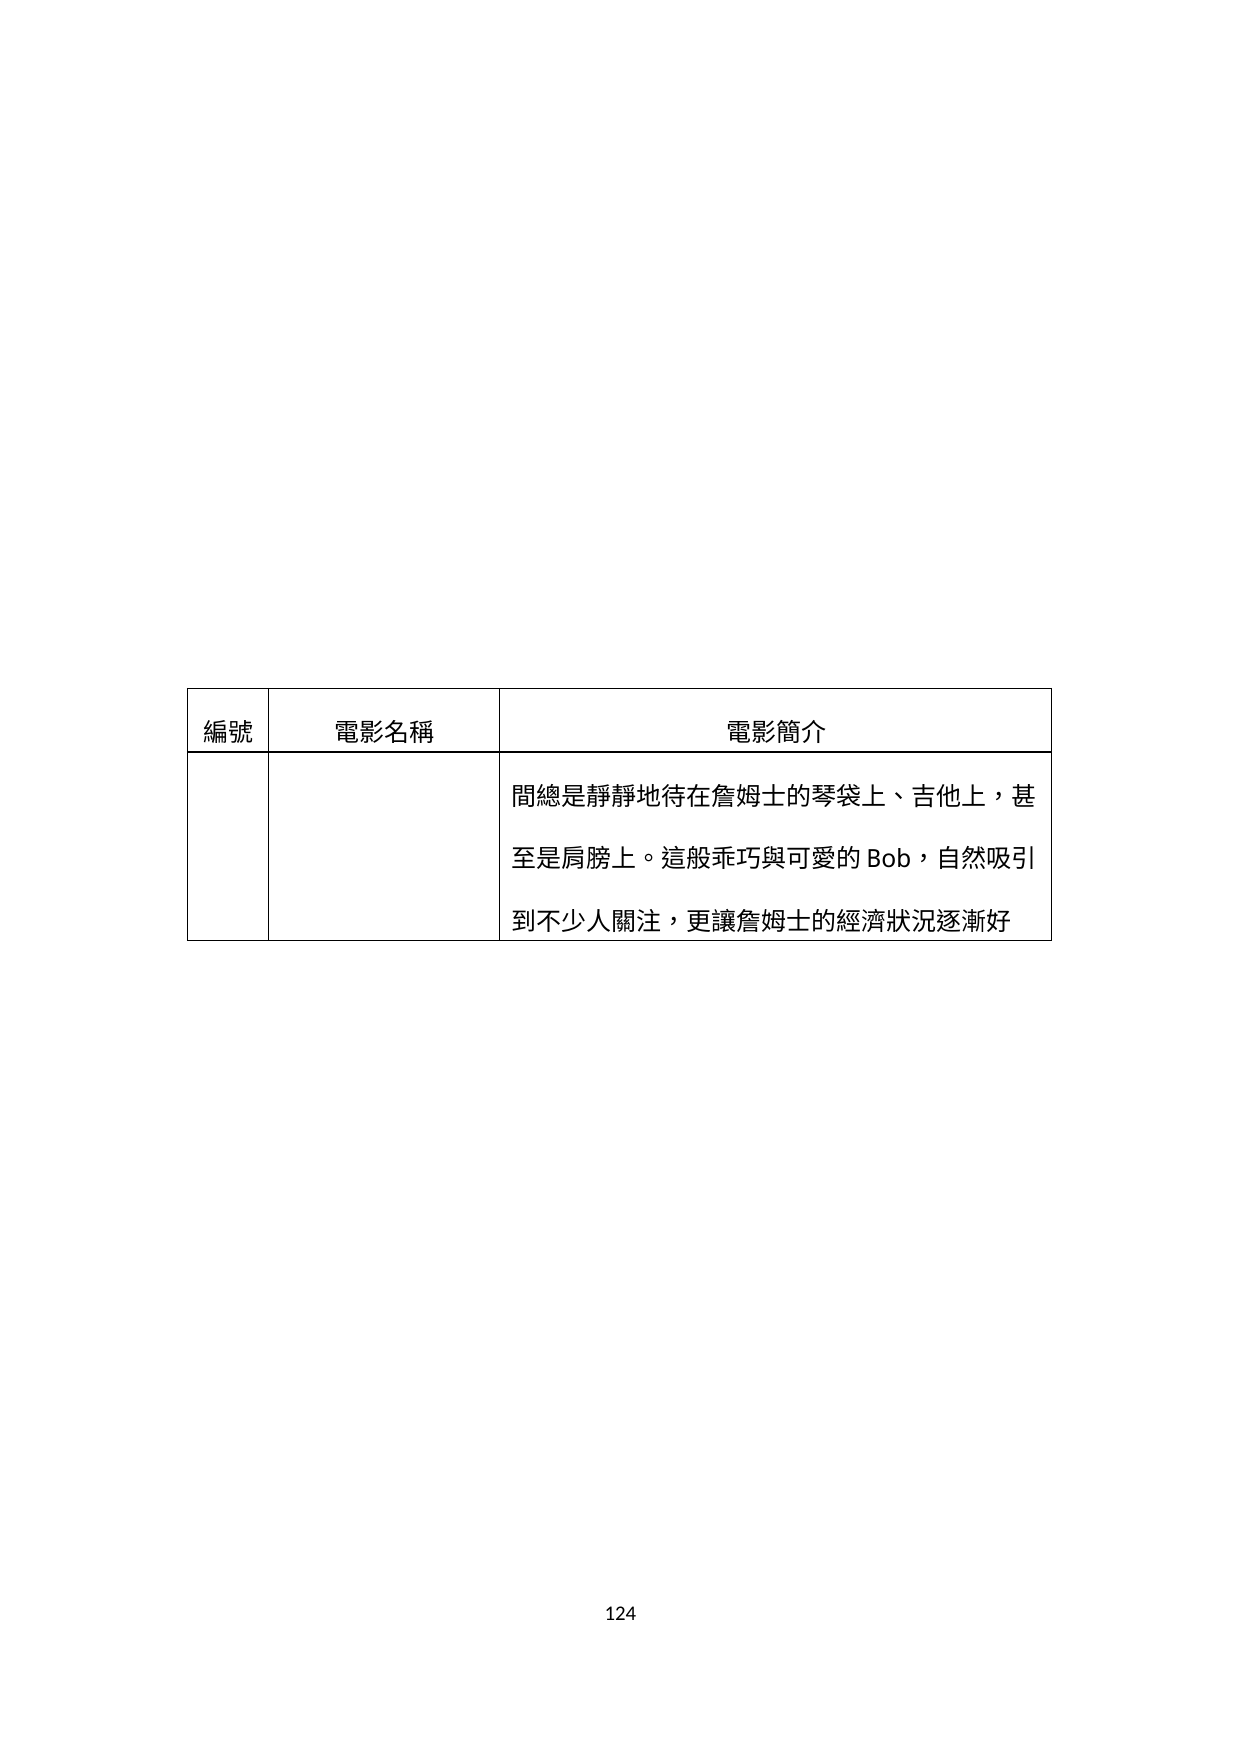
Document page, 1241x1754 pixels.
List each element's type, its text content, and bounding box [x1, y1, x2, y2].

table_header 編號 [188, 689, 268, 751]
table_cell 間總是靜靜地待在詹姆士的琴袋上、吉他上，甚至是肩膀上。這般乖巧與可愛的Bob，自然吸引到不少人關注，更讓詹姆士的經濟狀況逐漸好 [500, 753, 1051, 940]
table_cell [269, 753, 499, 940]
table_header 電影名稱 [269, 689, 499, 751]
table_header 電影簡介 [500, 689, 1051, 751]
table_cell [188, 753, 268, 940]
